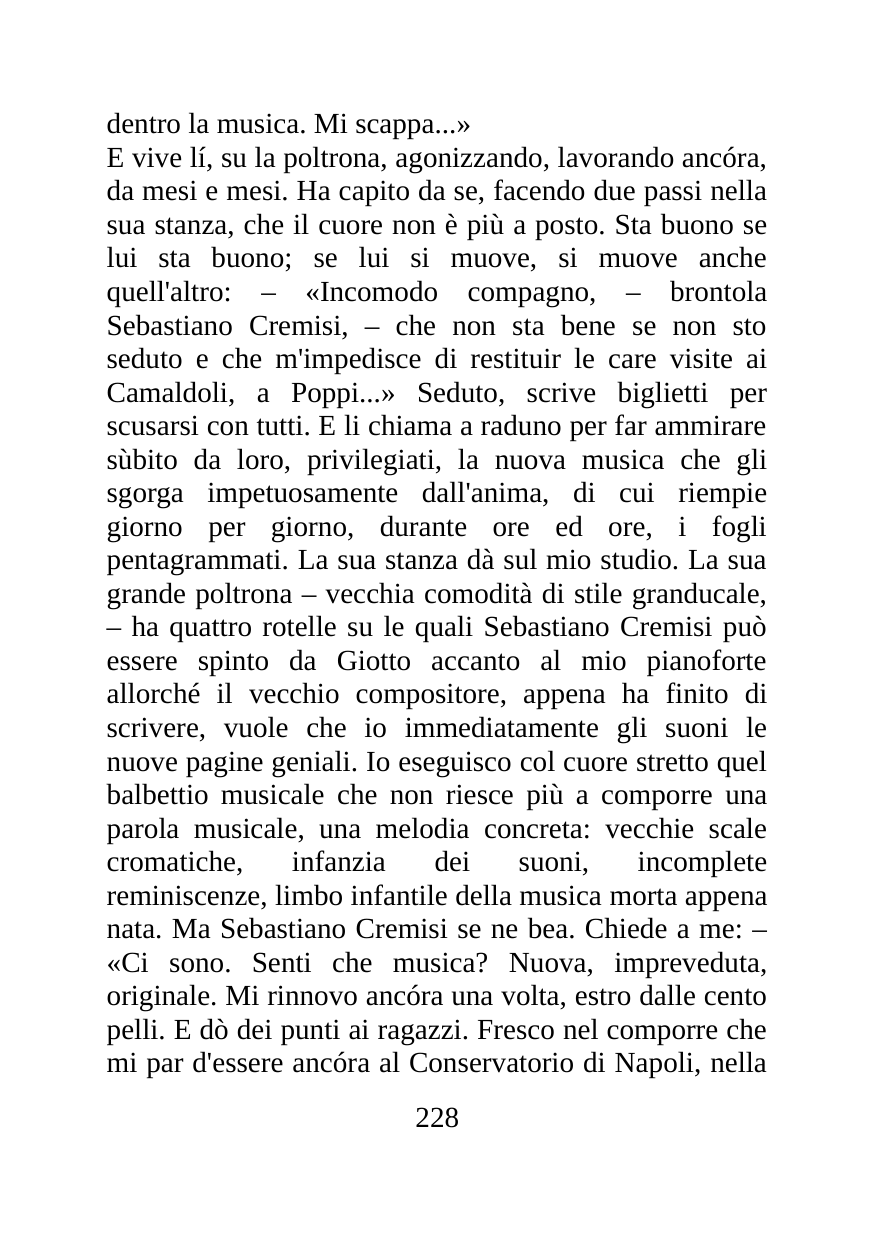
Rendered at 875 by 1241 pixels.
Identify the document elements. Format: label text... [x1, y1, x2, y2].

text E vive lí, su la poltrona, agonizzando, lavorando ancóra, da mesi e mesi. Ha capito da se, facendo due passi nella sua stanza, che il cuore non è più a posto. Sta buono se lui sta buono; se lui si muove, si muove anche quell'altro: – «Incomodo compagno, – brontola Sebastiano Cremisi, – che non sta bene se non sto seduto e che m'impedisce di restituir le care visite ai Camaldoli, a Poppi...» Seduto, scrive biglietti per scusarsi con tutti. E li chiama a raduno per far ammirare sùbito da loro, privilegiati, la nuova musica che gli sgorga impetuosamente dall'anima, di cui riempie giorno per giorno, durante ore ed ore, i fogli pentagrammati. La sua stanza dà sul mio studio. La sua grande poltrona – vecchia comodità di stile granducale, – ha quattro rotelle su le quali Sebastiano Cremisi può essere spinto da Giotto accanto al mio pianoforte allorché il vecchio compositore, appena ha finito di scrivere, vuole che io immediatamente gli suoni le nuove pagine geniali. Io eseguisco col cuore stretto quel balbettio musicale che non riesce più a comporre una parola musicale, una melodia concreta: vecchie scale cromatiche, infanzia dei suoni, incomplete reminiscenze, limbo infantile della musica morta appena nata. Ma Sebastiano Cremisi se ne bea. Chiede a me: – «Ci sono. Senti che musica? Nuova, impreveduta, originale. Mi rinnovo ancóra una volta, estro dalle cento pelli. E dò dei punti ai ragazzi. Fresco nel comporre che mi par d'essere ancóra al Conservatorio di Napoli, nella [106, 140, 768, 1079]
text dentro la musica. Mi scappa...» [106, 106, 768, 140]
